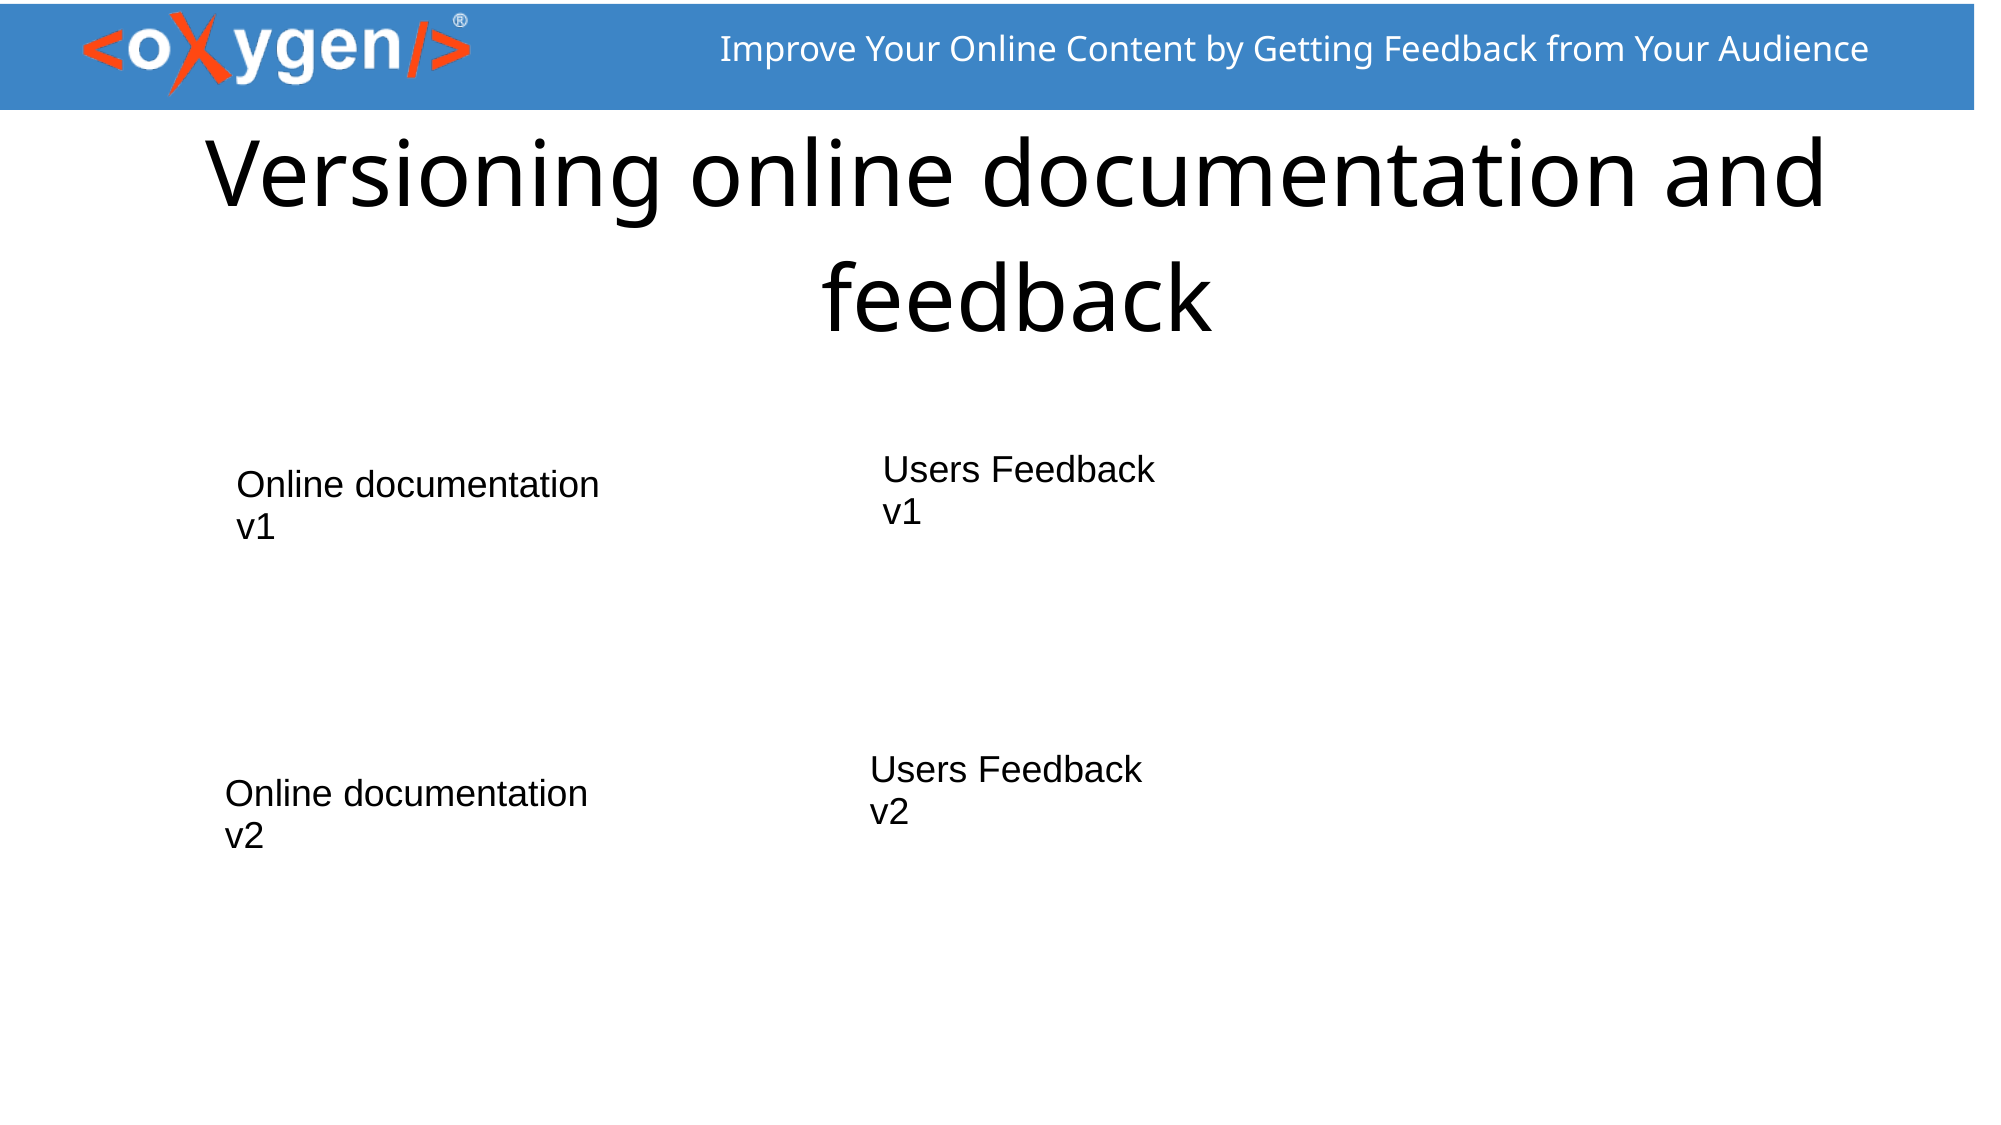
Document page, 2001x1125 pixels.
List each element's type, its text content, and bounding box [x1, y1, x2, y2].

text_box Users Feedback v2 [855, 741, 1158, 841]
text_box Online documentation v1 [221, 456, 616, 555]
text_box Users Feedback v1 [867, 441, 1171, 540]
title Versioning online documentation and feedback [99, 126, 1900, 341]
text_box Online documentation v2 [210, 765, 604, 864]
picture [75, 0, 488, 106]
